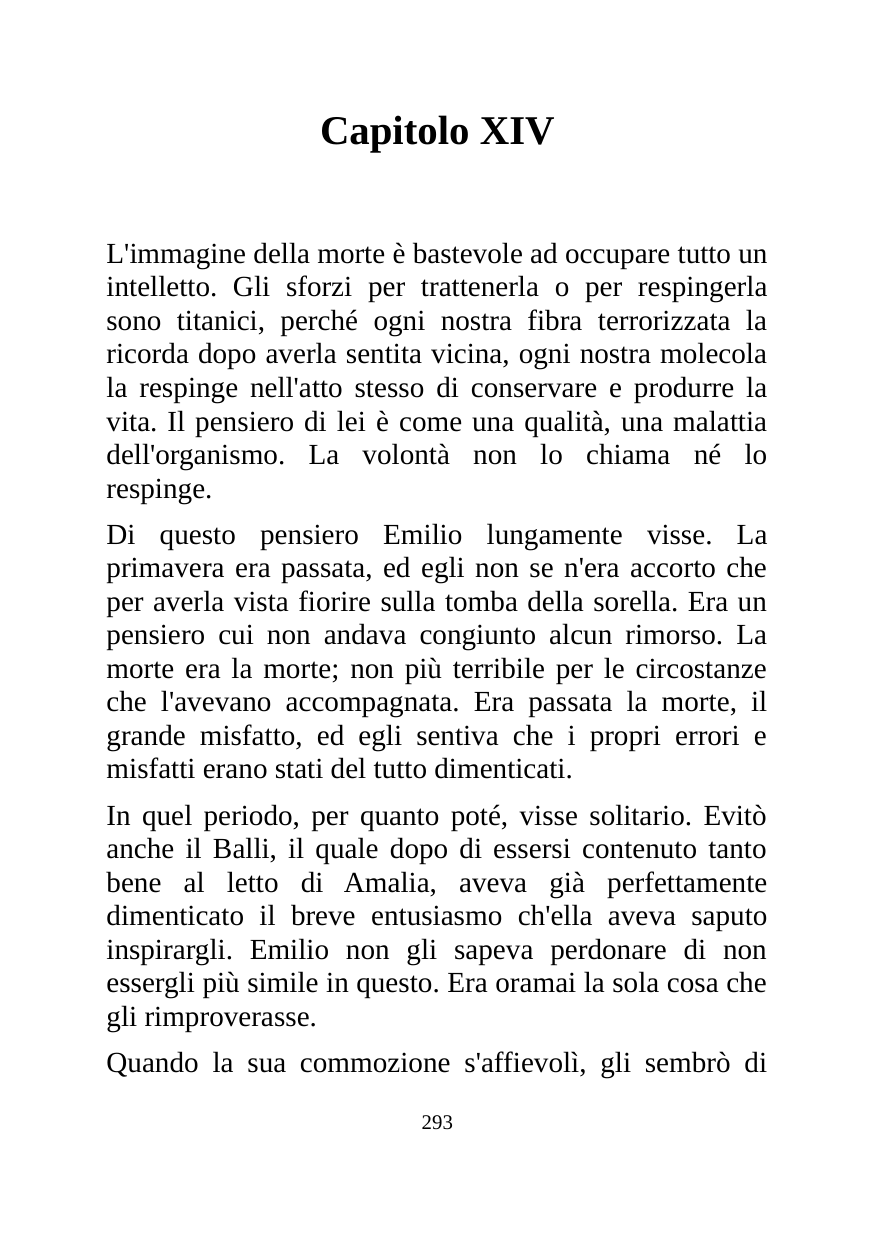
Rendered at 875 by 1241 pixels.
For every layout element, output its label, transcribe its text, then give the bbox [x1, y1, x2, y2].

text Quando la sua commozione s'affievolì, gli sembrò di [106, 1045, 768, 1078]
text In quel periodo, per quanto poté, visse solitario. Evitò anche il Balli, il quale dopo di essersi contenuto tanto bene al letto di Amalia, aveva già perfettamente dimenticato il breve entusiasmo ch'ella aveva saputo inspirargli. Emilio non gli sapeva perdonare di non essergli più simile in questo. Era oramai la sola cosa che gli rimproverasse. [106, 798, 768, 1032]
text Di questo pensiero Emilio lungamente visse. La primavera era passata, ed egli non se n'era accorto che per averla vista fiorire sulla tomba della sorella. Era un pensiero cui non andava congiunto alcun rimorso. La morte era la morte; non più terribile per le circostanze che l'avevano accompagnata. Era passata la morte, il grande misfatto, ed egli sentiva che i propri errori e misfatti erano stati del tutto dimenticati. [106, 517, 768, 785]
subtitle Capitolo XIV [106, 106, 768, 153]
text L'immagine della morte è bastevole ad occupare tutto un intelletto. Gli sforzi per trattenerla o per respingerla sono titanici, perché ogni nostra fibra terrorizzata la ricorda dopo averla sentita vicina, ogni nostra molecola la respinge nell'atto stesso di conservare e produrre la vita. Il pensiero di lei è come una qualità, una malattia dell'organismo. La volontà non lo chiama né lo respinge. [106, 236, 768, 504]
